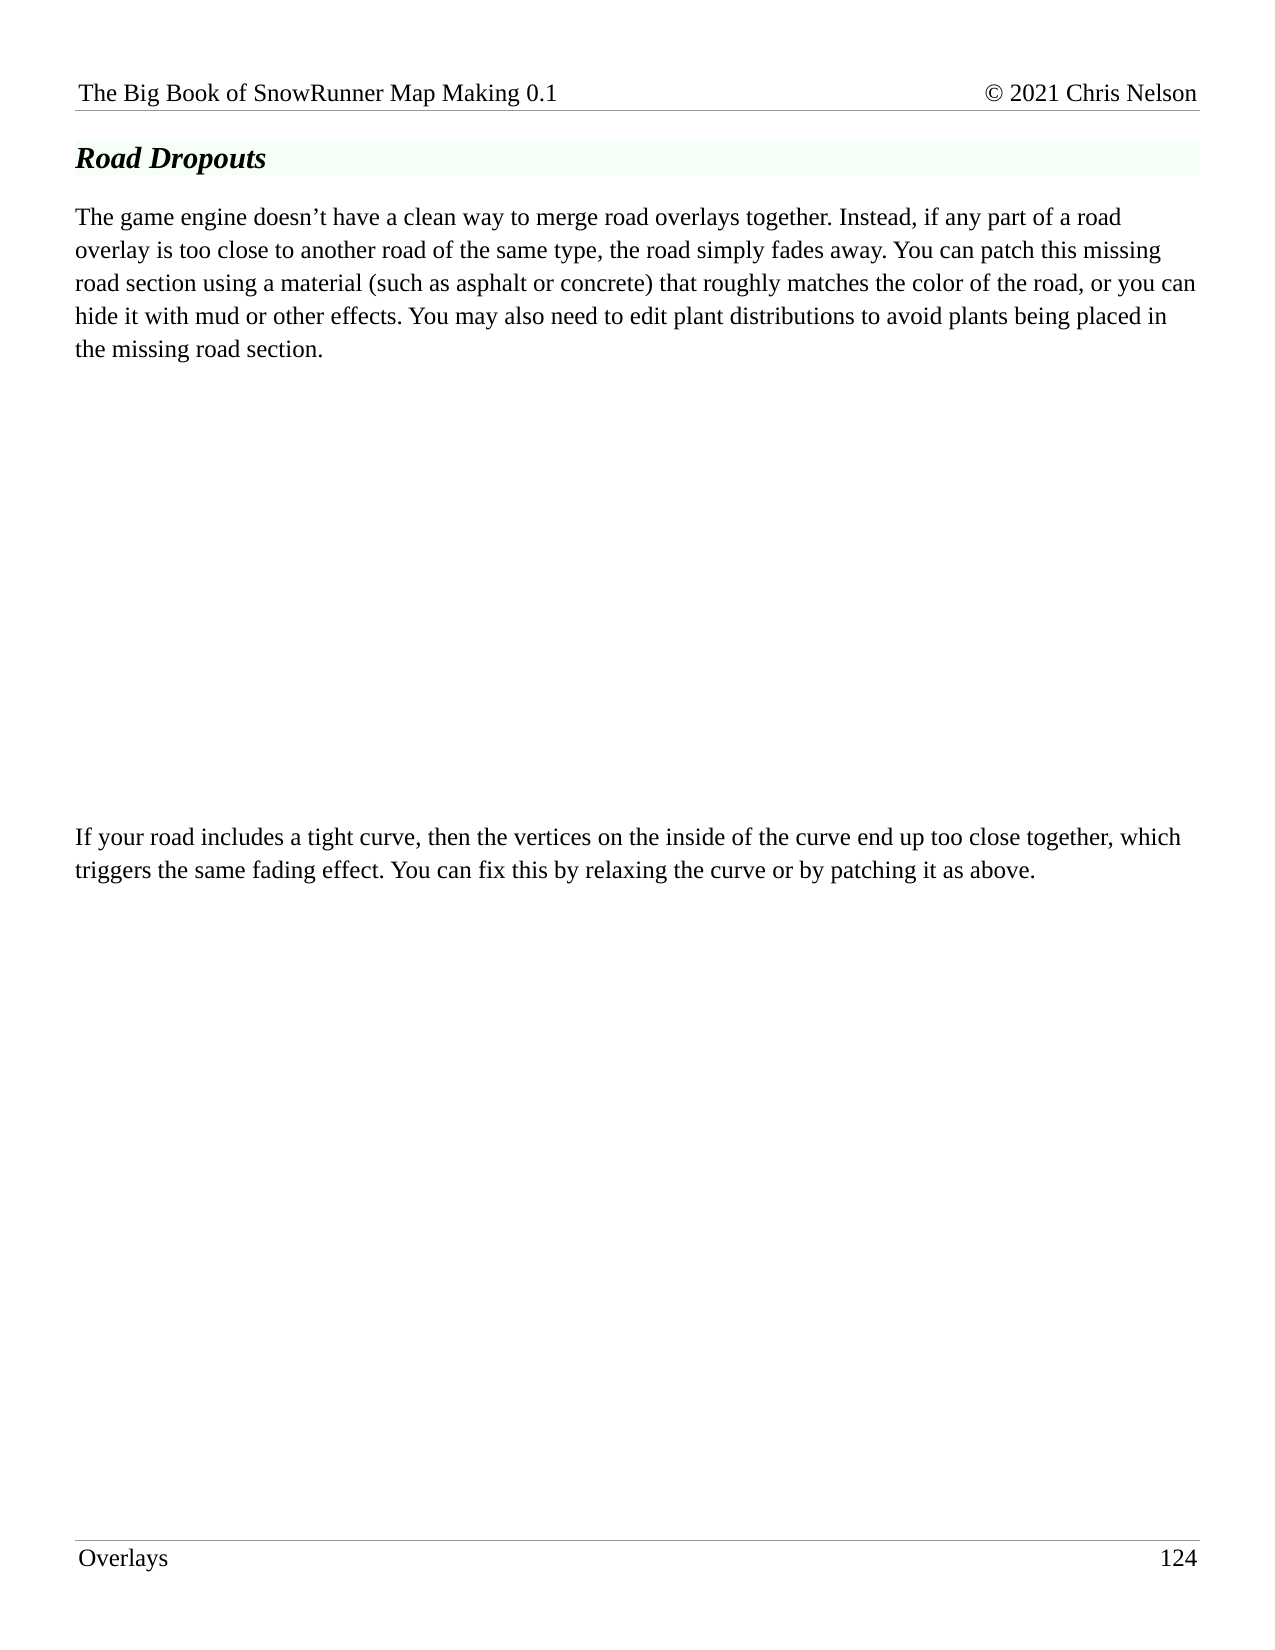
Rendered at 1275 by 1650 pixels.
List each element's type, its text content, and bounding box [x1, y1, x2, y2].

text If your road includes a tight curve, then the vertices on the inside of the curve end up too close together, which triggers the same fading effect. You can fix this by relaxing the curve or by patching it as above. [75, 822, 1200, 883]
subtitle Road Dropouts [75, 140, 1200, 175]
text The game engine doesn’t have a clean way to merge road overlays together. Instead, if any part of a road overlay is too close to another road of the same type, the road simply fades away. You can patch this missing road section using a material (such as asphalt or concrete) that roughly matches the color of the road, or you can hide it with mud or other effects. You may also need to edit plant distributions to avoid plants being placed in the missing road section. [75, 202, 1200, 363]
